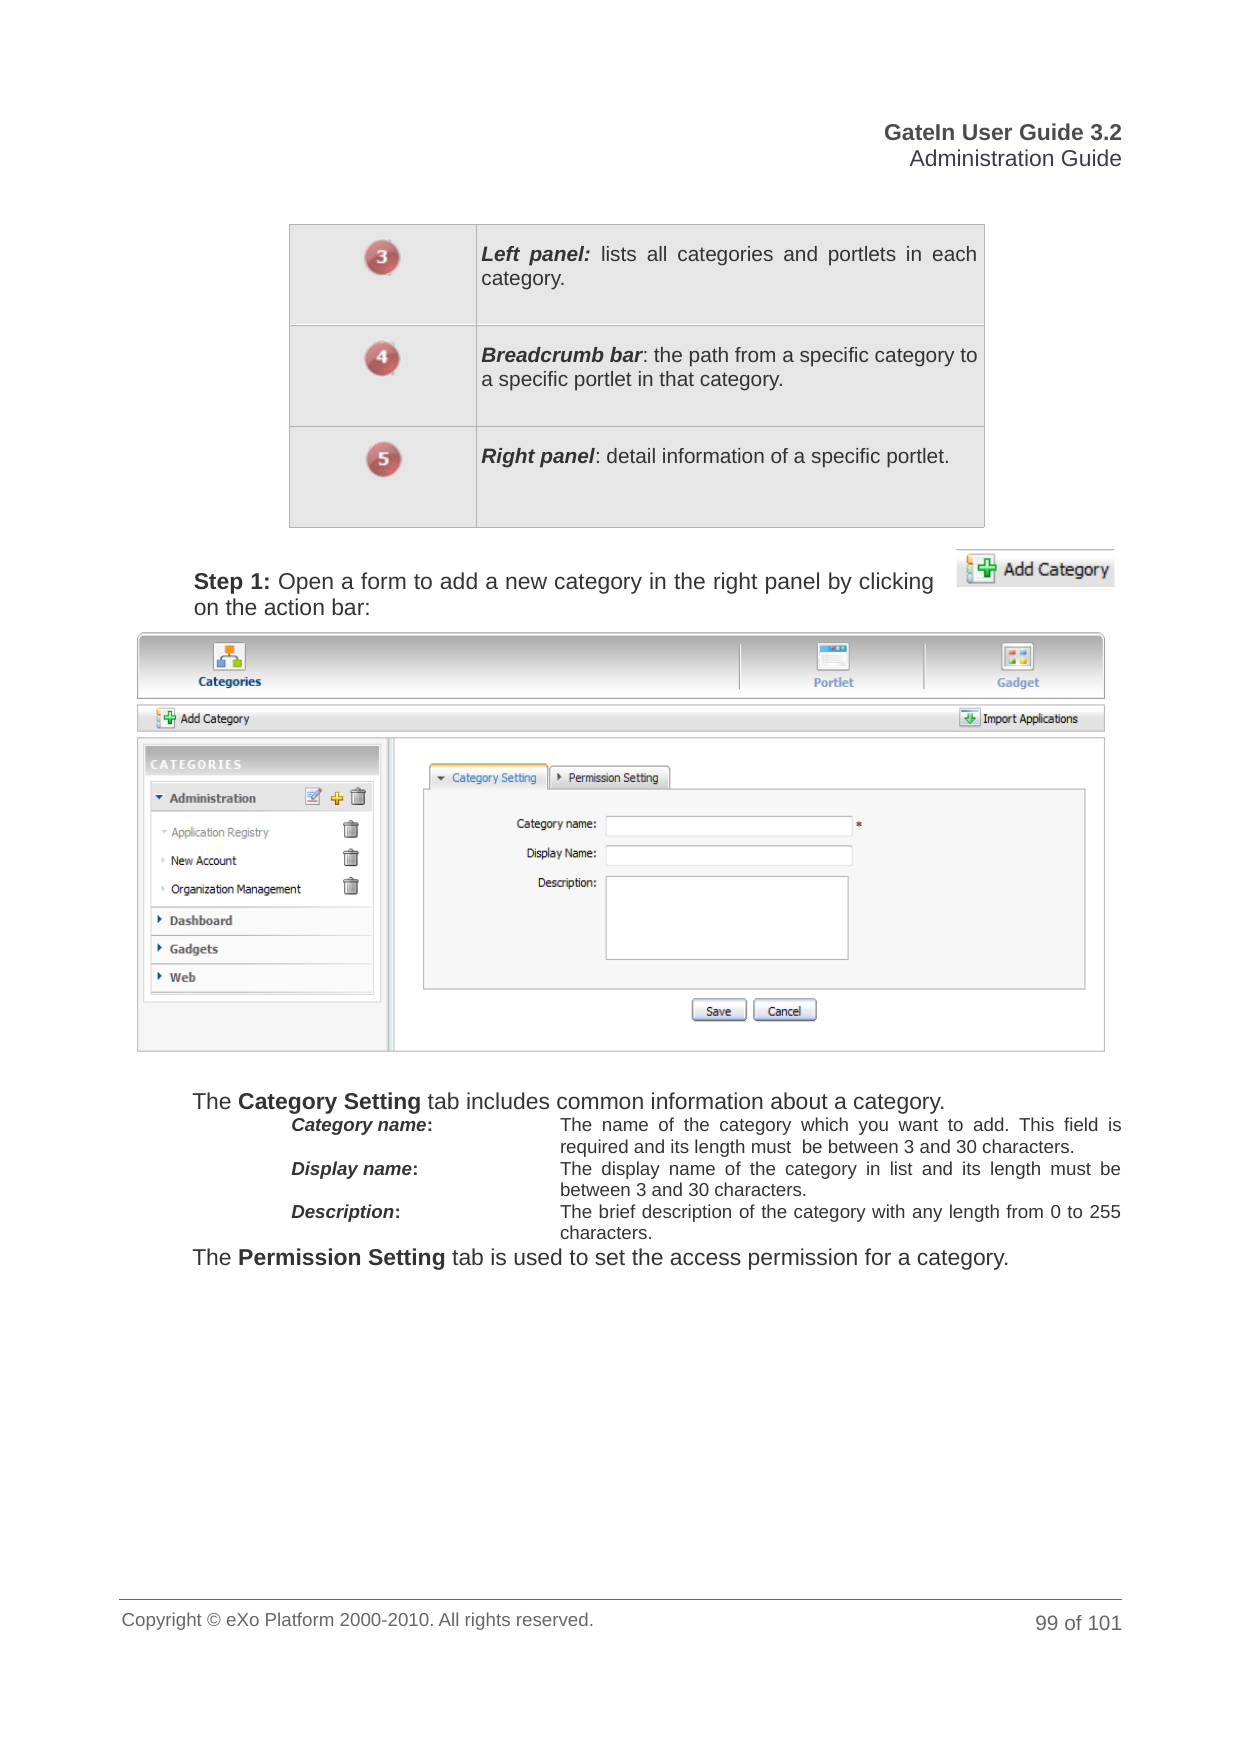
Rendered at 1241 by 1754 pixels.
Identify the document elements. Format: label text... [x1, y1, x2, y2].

picture [362, 337, 403, 379]
text Category name: The name of the category which you want to add. This field is required and its length must be between 3 and 30 characters. [291, 1114, 1122, 1157]
text Description: The brief description of the category with any length from 0 to 255 characters. [291, 1200, 1122, 1243]
text The Permission Setting tab is used to set the access permission for a category. [192, 1243, 1122, 1270]
table_cell [290, 278, 476, 324]
picture [956, 549, 1115, 587]
table_cell Right panel: detail information of a specific portlet. [477, 427, 984, 527]
table_cell [290, 379, 476, 426]
text Display name: The display name of the category in list and its length must be between 3 and 30 characters. [291, 1157, 1122, 1200]
text The Category Setting tab includes common information about a category. [192, 1088, 1122, 1114]
table_cell [290, 326, 476, 378]
table_cell [290, 225, 476, 277]
picture [133, 628, 1107, 1054]
picture [362, 438, 403, 480]
table_cell [290, 480, 476, 527]
picture [362, 236, 403, 278]
list Step 1: Open a form to add a new category in the right panel by clicking on the action bar: [156, 542, 1122, 621]
table_cell Left panel: lists all categories and portlets in each category. [477, 225, 984, 324]
table_cell [290, 427, 476, 479]
table_cell Breadcrumb bar: the path from a specific category to a specific portlet in that category. [477, 326, 984, 426]
